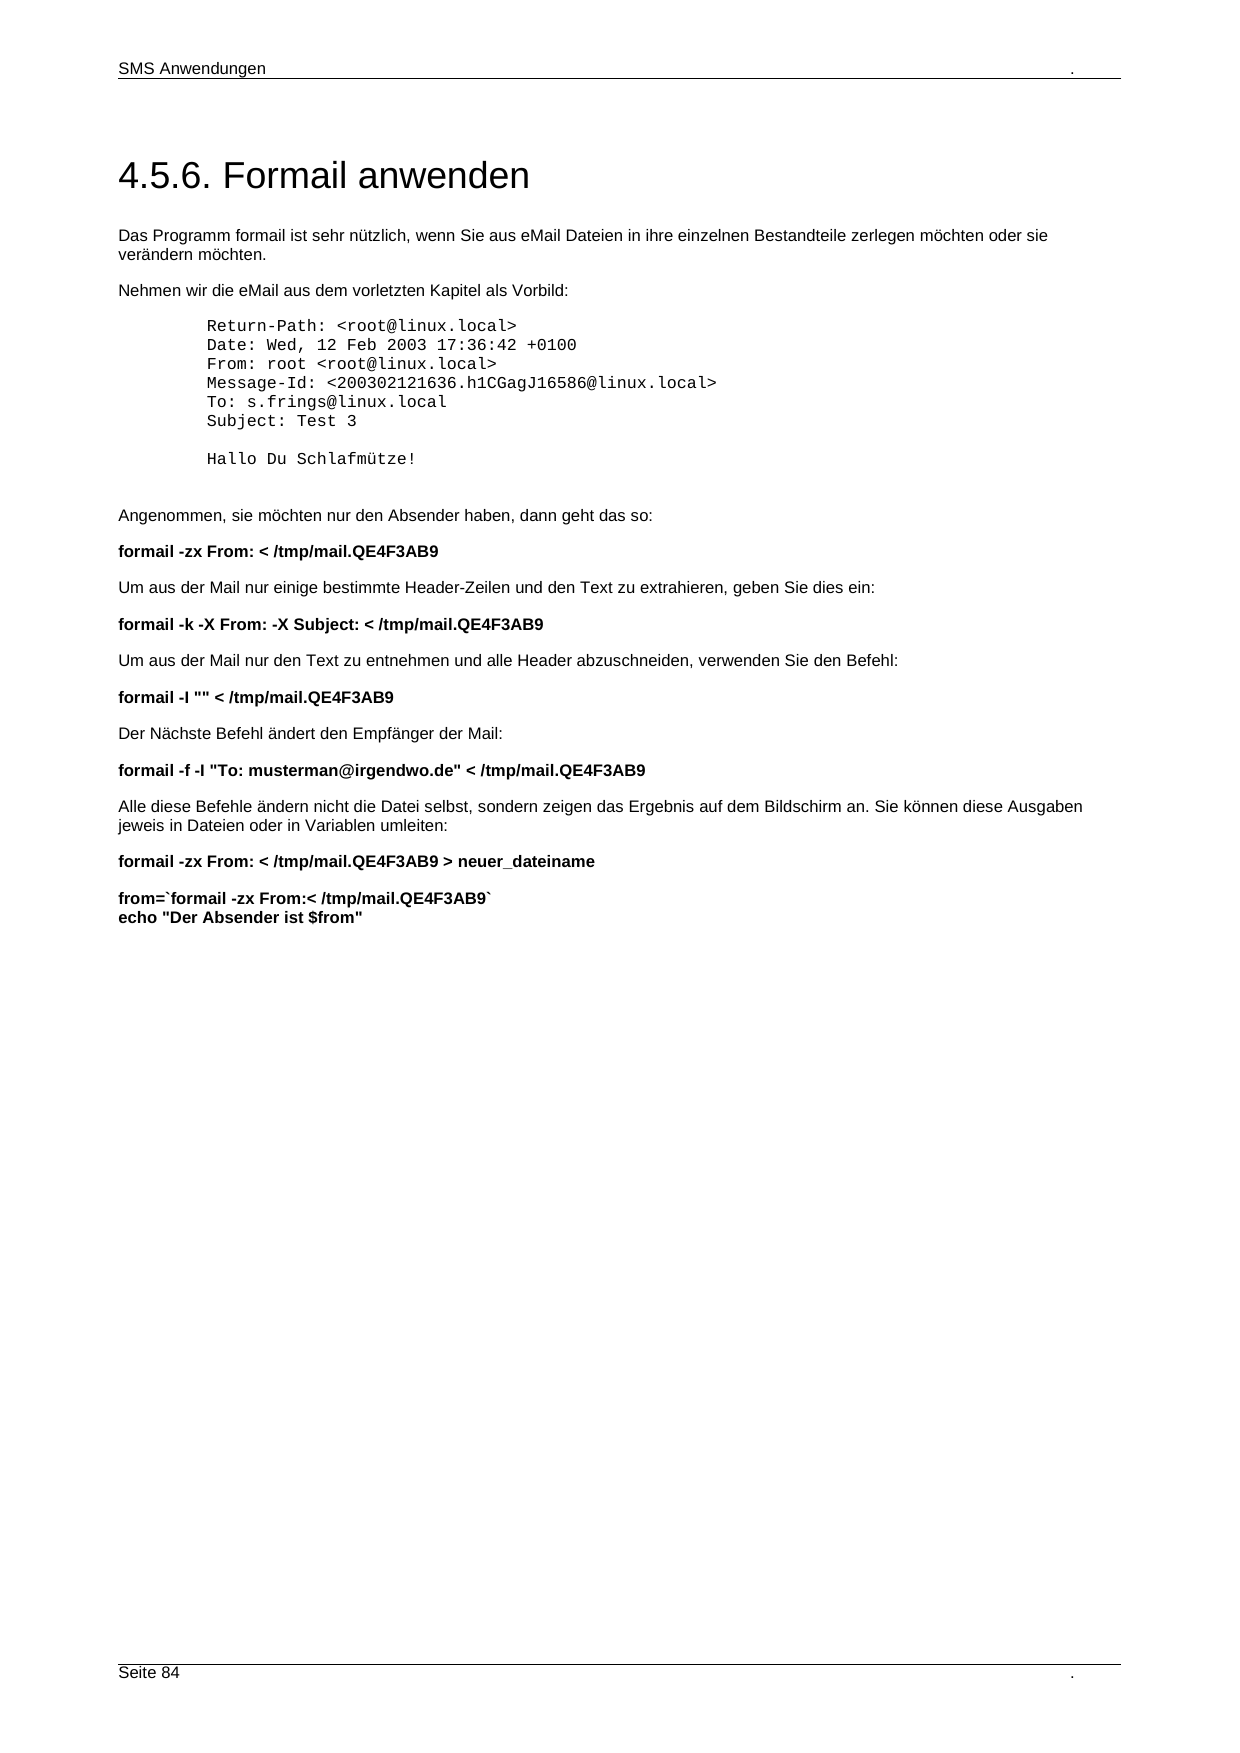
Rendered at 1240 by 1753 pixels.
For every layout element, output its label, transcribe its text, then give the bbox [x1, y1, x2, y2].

text Der Nächste Befehl ändert den Empfänger der Mail: [118, 724, 1121, 743]
text Nehmen wir die eMail aus dem vorletzten Kapitel als Vorbild: [118, 281, 1121, 300]
text Um aus der Mail nur den Text zu entnehmen und alle Header abzuschneiden, verwenden Sie den Befehl: [118, 652, 1121, 670]
text formail -zx From: < /tmp/mail.QE4F3AB9 [118, 542, 1121, 561]
text formail -I "" < /tmp/mail.QE4F3AB9 [118, 688, 1121, 707]
text Return-Path: <root@linux.local> Date: Wed, 12 Feb 2003 17:36:42 +0100 From: root <root@linux.local> Message-Id: <200302121636.h1CGagJ16586@linux.local> To: s.frings@linux.local Subject: Test 3 Hallo Du Schlafmütze! [207, 318, 1121, 469]
text formail -k -X From: -X Subject: < /tmp/mail.QE4F3AB9 [118, 615, 1121, 634]
text from=`formail -zx From:< /tmp/mail.QE4F3AB9` echo "Der Absender ist $from" [118, 889, 1121, 927]
text formail -zx From: < /tmp/mail.QE4F3AB9 > neuer_dateiname [118, 853, 1121, 871]
text formail -f -I "To: musterman@irgendwo.de" < /tmp/mail.QE4F3AB9 [118, 761, 1121, 780]
subtitle Formail anwenden [118, 154, 1121, 196]
text Alle diese Befehle ändern nicht die Datei selbst, sondern zeigen das Ergebnis auf dem Bildschirm an. Sie können diese Ausgaben jeweis in Dateien oder in Variablen umleiten: [118, 797, 1121, 835]
text Das Programm formail ist sehr nützlich, wenn Sie aus eMail Dateien in ihre einzelnen Bestandteile zerlegen möchten oder sie verändern möchten. [118, 226, 1121, 263]
text Um aus der Mail nur einige bestimmte Header-Zeilen und den Text zu extrahieren, geben Sie dies ein: [118, 579, 1121, 597]
text Angenommen, sie möchten nur den Absender haben, dann geht das so: [118, 506, 1121, 524]
